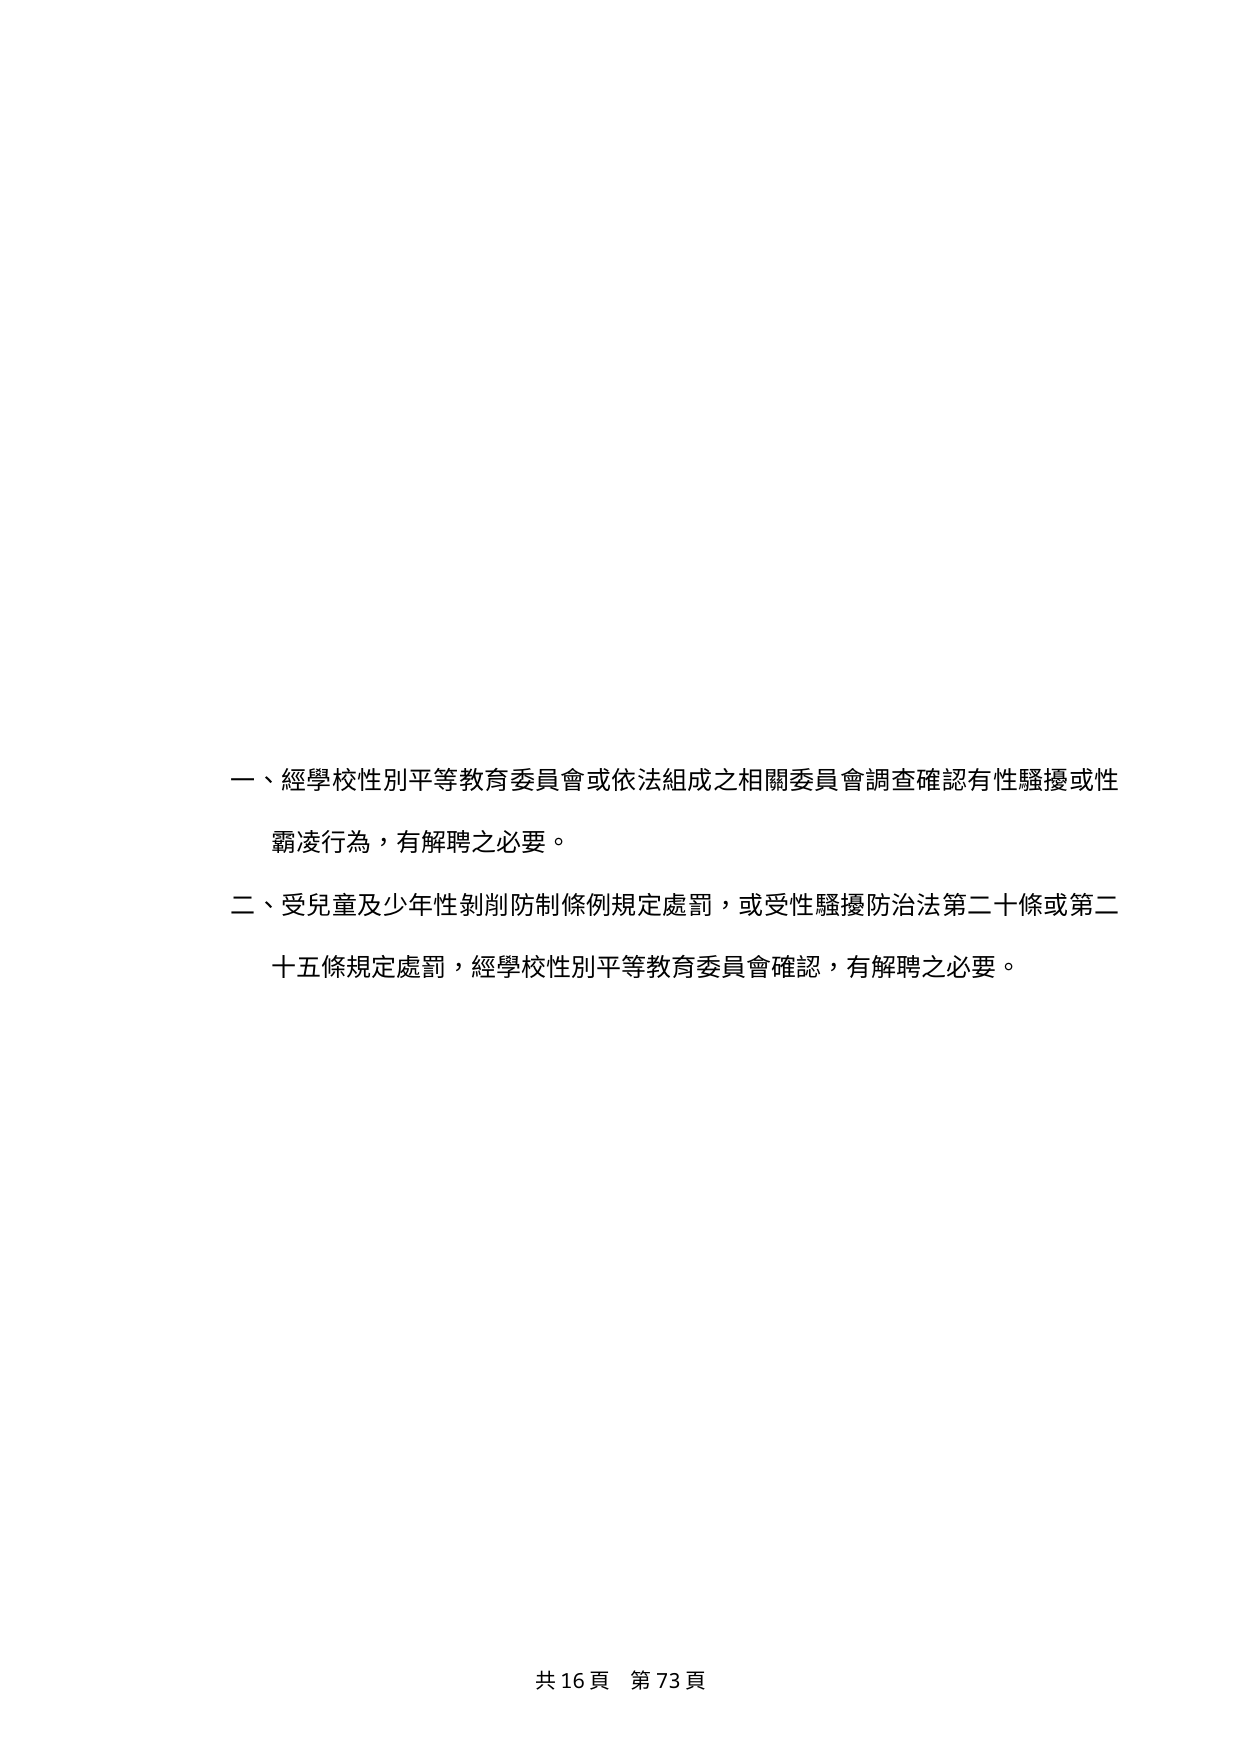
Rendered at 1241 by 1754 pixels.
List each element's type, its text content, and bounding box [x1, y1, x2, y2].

text 一、經學校性別平等教育委員會或依法組成之相關委員會調查確認有性騷擾或性霸凌行為，有解聘之必要。 [230, 737, 1122, 862]
text 二、受兒童及少年性剝削防制條例規定處罰，或受性騷擾防治法第二十條或第二十五條規定處罰，經學校性別平等教育委員會確認，有解聘之必要。 [230, 862, 1122, 987]
